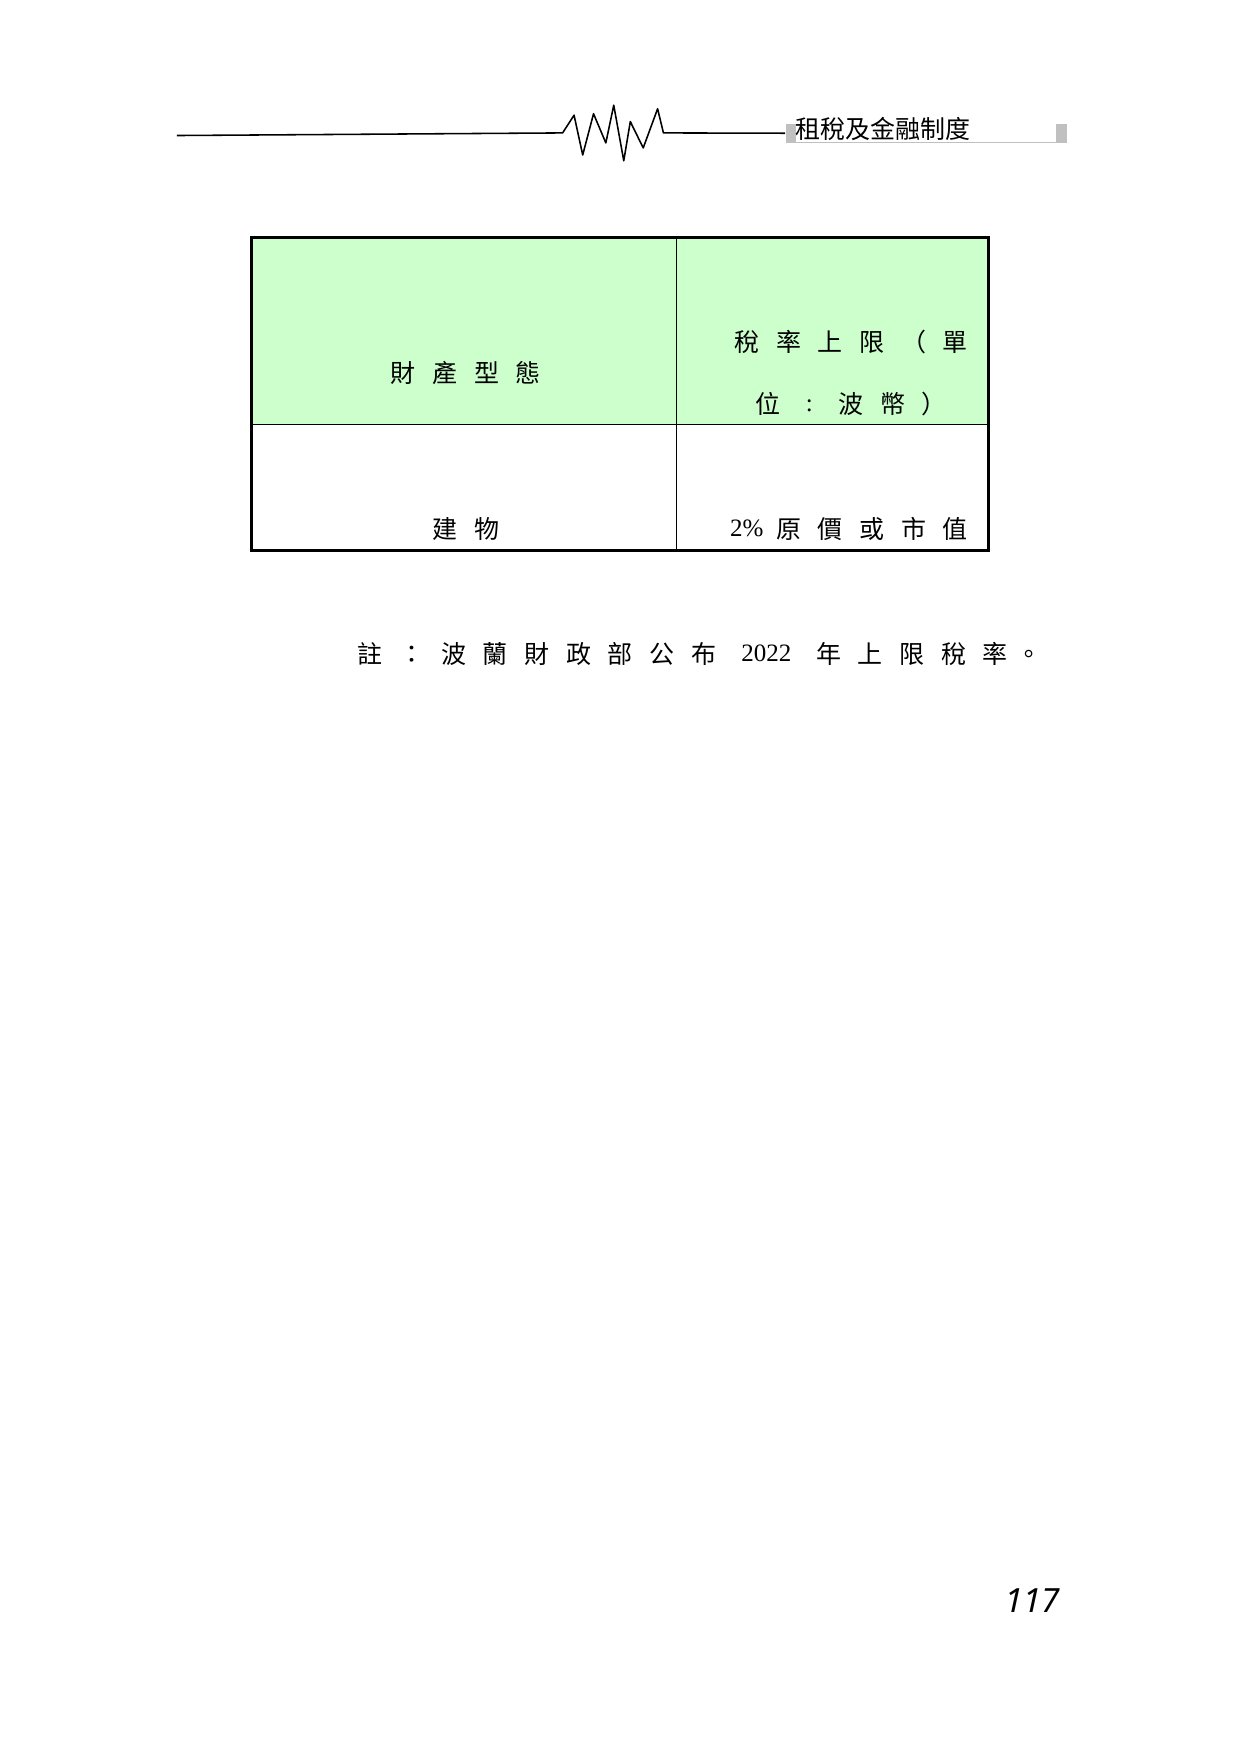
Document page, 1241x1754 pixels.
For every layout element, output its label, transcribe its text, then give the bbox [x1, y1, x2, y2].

table_cell 2%原價或市值 [677, 425, 987, 549]
table_header 財產型態 [253, 239, 676, 424]
table_header 稅率上限（單位:波幣） [677, 239, 987, 424]
text 註：波蘭財政部公布2022年上限稅率。 [281, 611, 1058, 674]
table_cell 建物 [253, 425, 676, 549]
